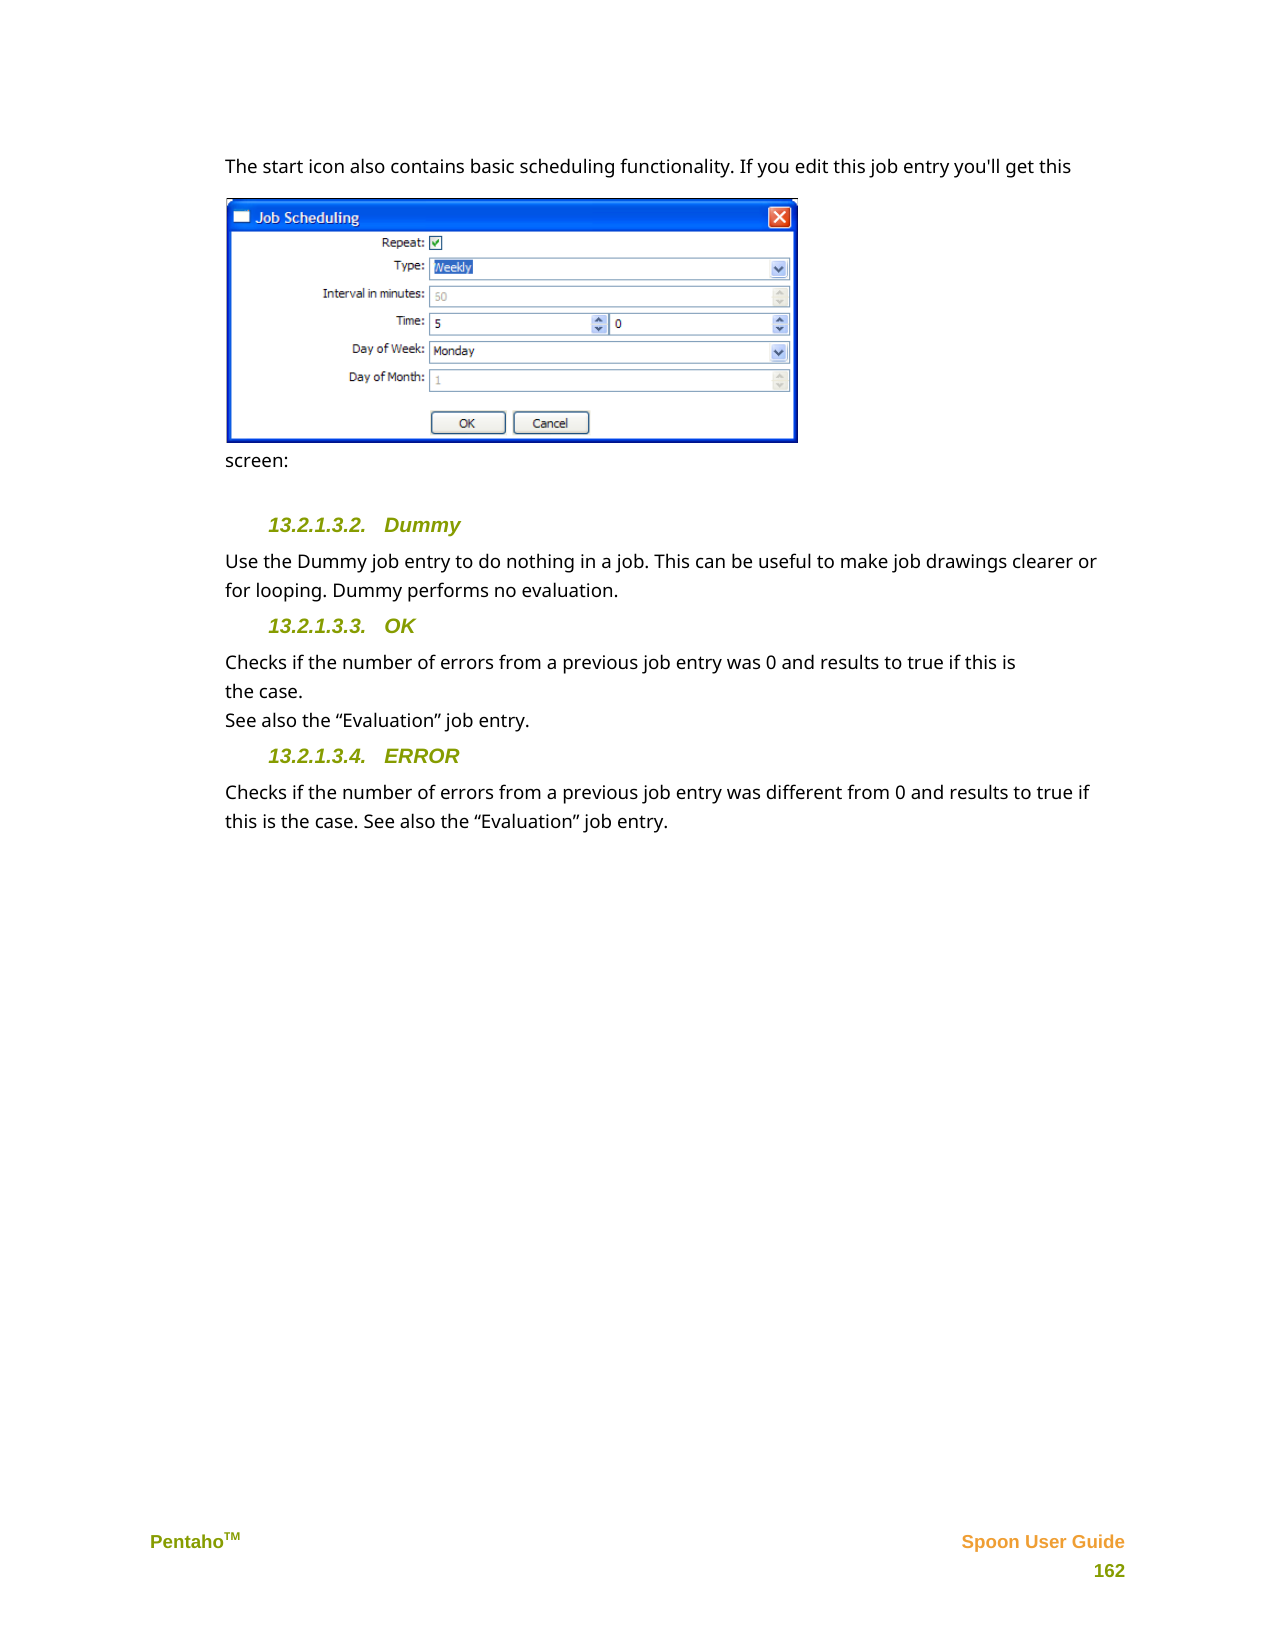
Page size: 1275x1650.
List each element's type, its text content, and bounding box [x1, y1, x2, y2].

text Checks if the number of errors from a previous job entry was different from 0 and results to true if this is the case. See also the “Evaluation” job entry. [225, 776, 1125, 834]
text Checks if the number of errors from a previous job entry was 0 and results to true if this is [225, 646, 1125, 675]
text the case. [225, 675, 1125, 704]
subtitle Dummy [268, 510, 1125, 539]
subtitle ERROR [268, 741, 1125, 769]
text The start icon also contains basic scheduling functionality. If you edit this job entry you'll get this screen: [225, 150, 1125, 473]
subtitle OK [268, 611, 1125, 639]
text See also the “Evaluation” job entry. [225, 704, 1125, 733]
text Use the Dummy job entry to do nothing in a job. This can be useful to make job drawings clearer or for looping. Dummy performs no evaluation. [225, 545, 1125, 603]
